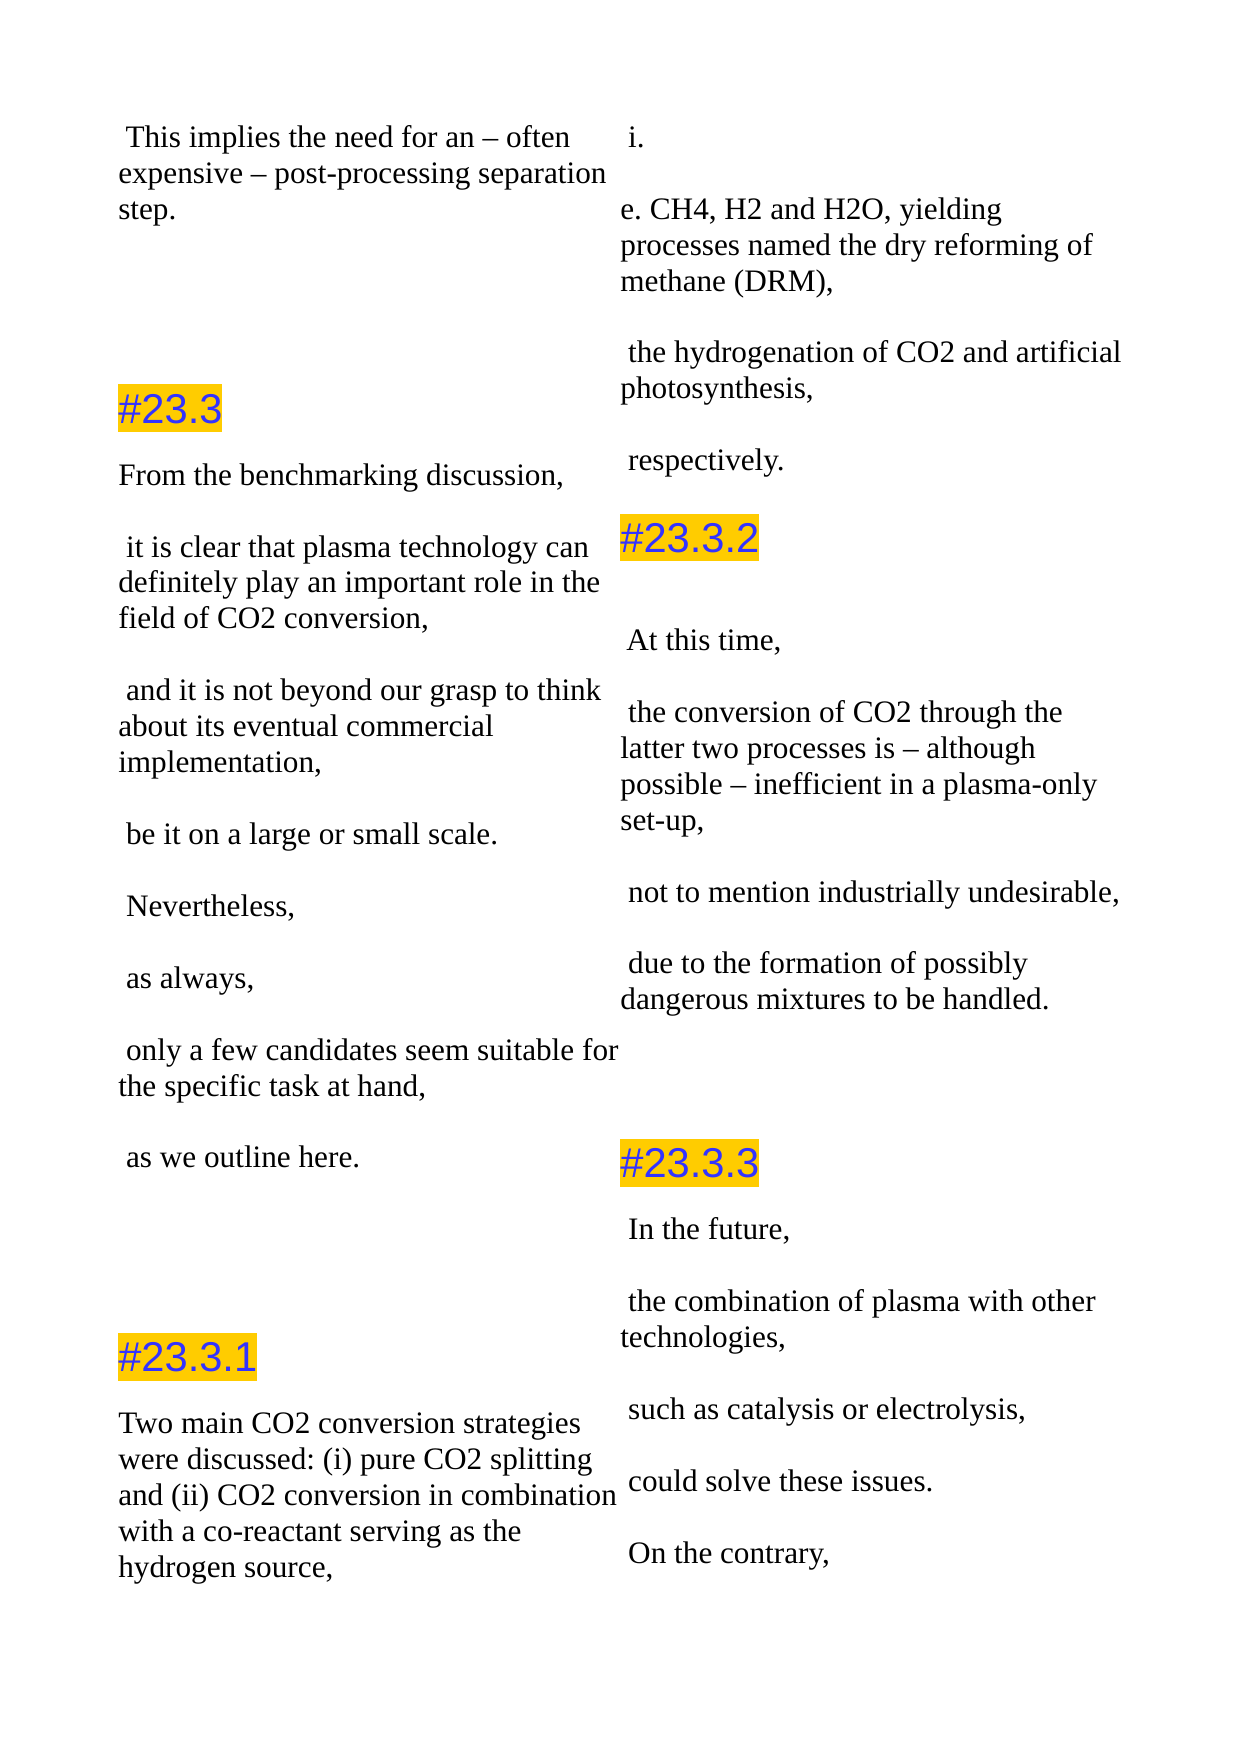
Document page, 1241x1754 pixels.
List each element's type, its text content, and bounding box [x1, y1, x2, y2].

text At this time, [620, 621, 1122, 657]
text it is clear that plasma technology can definitely play an important role in the field of CO2 conversion, [118, 528, 620, 636]
text This implies the need for an – often expensive – post-processing separation step. [118, 118, 620, 226]
text the hydrogenation of CO2 and artificial photosynthesis, [620, 334, 1122, 406]
text i. [620, 118, 1122, 154]
text Nevertheless, [118, 887, 620, 923]
text as we outline here. [118, 1139, 620, 1175]
text respectively. [620, 442, 1122, 477]
text be it on a large or small scale. [118, 815, 620, 851]
text the conversion of CO2 through the latter two processes is – although possible – inefficient in a plasma-only set-up, [620, 693, 1122, 837]
text the combination of plasma with other technologies, [620, 1282, 1122, 1354]
text and it is not beyond our grasp to think about its eventual commercial implementation, [118, 672, 620, 779]
text e. CH4, H2 and H2O, yielding processes named the dry reforming of methane (DRM), [620, 190, 1122, 298]
text could solve these issues. [620, 1462, 1122, 1498]
text only a few candidates seem suitable for the specific task at hand, [118, 1031, 620, 1103]
text as always, [118, 959, 620, 995]
text From the benchmarking discussion, [118, 456, 620, 492]
text #23.3.2 [620, 513, 1122, 561]
text such as catalysis or electrolysis, [620, 1390, 1122, 1426]
text #23.3.3 [620, 1139, 1122, 1187]
text Two main CO2 conversion strategies were discussed: (i) pure CO2 splitting and (ii) CO2 conversion in combination with a co-reactant serving as the hydrogen source, [118, 1405, 620, 1584]
text On the contrary, [620, 1534, 1122, 1570]
text In the future, [620, 1211, 1122, 1247]
text #23.3.1 [118, 1333, 620, 1381]
text not to mention industrially undesirable, [620, 873, 1122, 909]
text #23.3 [118, 384, 620, 432]
text due to the formation of possibly dangerous mixtures to be handled. [620, 945, 1122, 1017]
